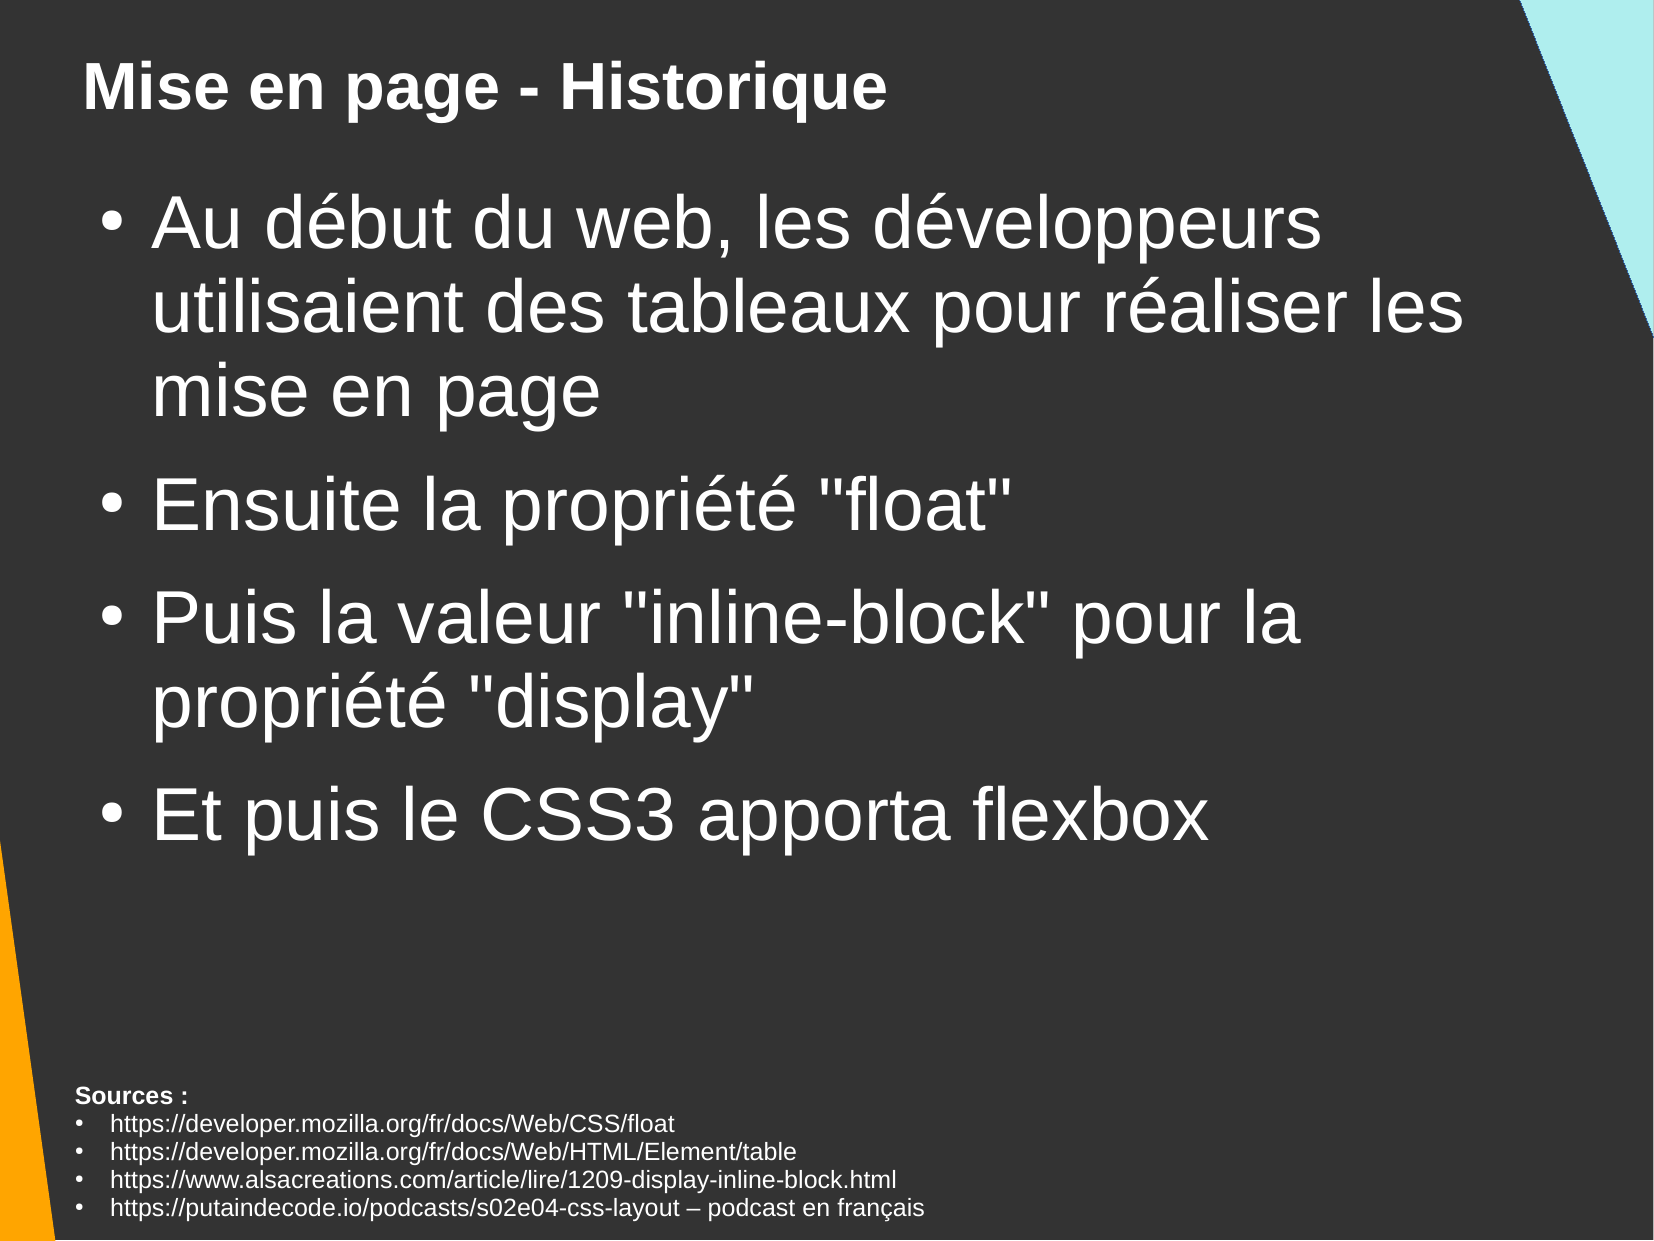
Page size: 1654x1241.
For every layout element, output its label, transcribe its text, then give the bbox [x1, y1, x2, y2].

text_box [0, 840, 56, 1241]
text_box Sources : https://developer.mozilla.org/fr/docs/Web/CSS/float https://developer.mozilla.org/fr/docs/Web/HTML/Element/table https://www.alsacreations.com/article/lire/1209-display-inline-block.html https://putaindecode.io/podcasts/s02e04-css-layout – podcast en français [60, 1074, 1546, 1241]
list Au début du web, les développeurs utilisaient des tableaux pour réaliser les mise en page Ensuite la propriété "float" Puis la valeur "inline-block" pour la propriété "display" Et puis le CSS3 apporta flexbox [80, 180, 1605, 993]
text_box [1519, 0, 1654, 338]
title Mise en page - Historique [82, 49, 1571, 152]
